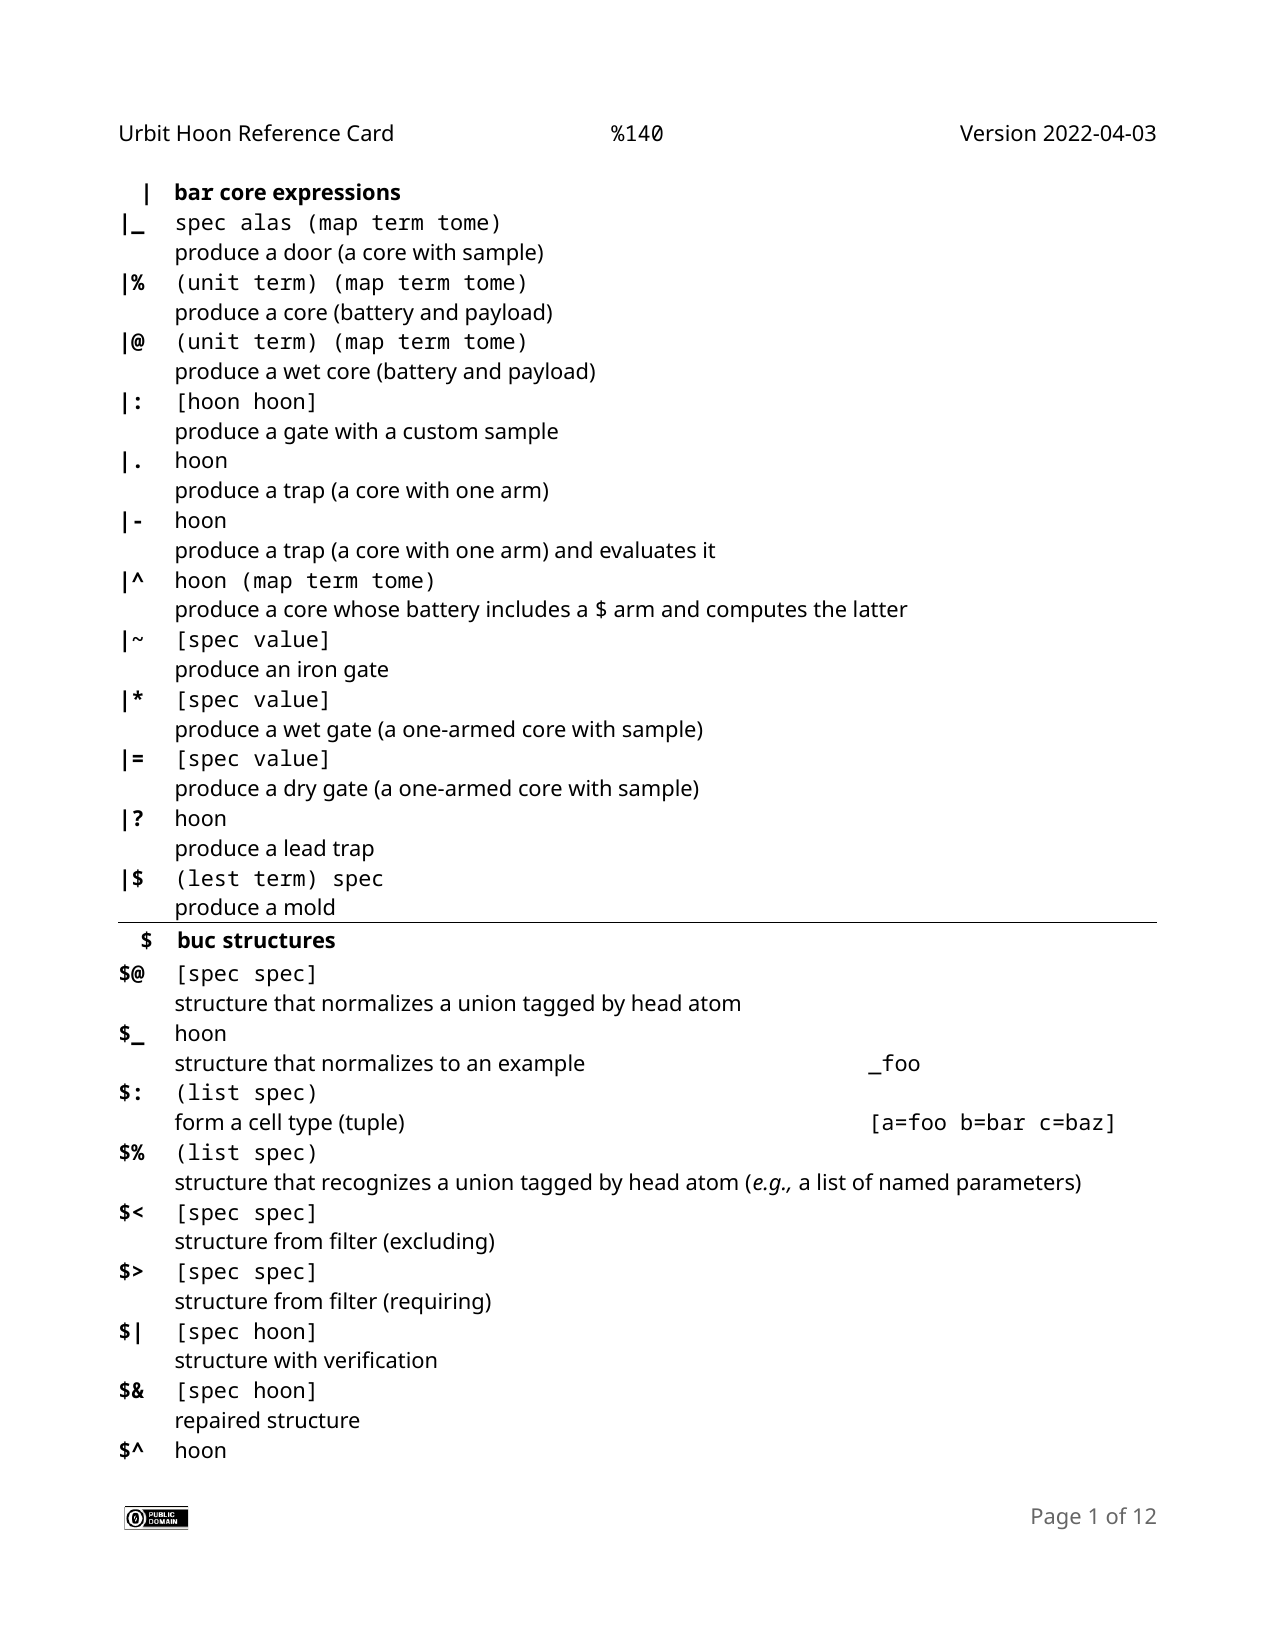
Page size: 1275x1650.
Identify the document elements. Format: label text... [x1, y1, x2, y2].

table_cell hoon [174, 1018, 868, 1047]
table_cell (unit term) (map term tome) [174, 326, 1157, 356]
table_cell spec alas (map term tome) [174, 207, 1157, 237]
table_cell produce a wet core (battery and payload) [174, 356, 1157, 386]
table_cell produce a lead trap [174, 833, 1157, 863]
table_cell [a=foo b=bar c=baz] [868, 1107, 1157, 1137]
table_cell [spec spec] [174, 1256, 1157, 1286]
table_cell produce a wet gate (a one-armed core with sample) [174, 714, 1157, 743]
table_cell [spec hoon] [174, 1375, 1157, 1405]
table_cell [868, 1137, 1157, 1167]
table_cell [118, 416, 174, 446]
table_cell [118, 714, 174, 743]
table_cell [118, 654, 174, 684]
table_cell |~ [118, 624, 174, 654]
table_cell (lest term) spec [174, 863, 1157, 892]
table_cell |* [118, 684, 174, 714]
table_cell structure from filter (excluding) [174, 1226, 1157, 1256]
table_cell |= [118, 744, 174, 773]
table_cell $| [118, 1316, 174, 1345]
table_cell hoon [174, 1435, 1157, 1464]
table_cell |? [118, 803, 174, 833]
table_cell (list spec) [174, 1137, 868, 1167]
table_cell [118, 1286, 174, 1316]
table_cell produce a gate with a custom sample [174, 416, 1157, 446]
table_cell [spec value] [174, 684, 1157, 714]
table_cell structure from filter (requiring) [174, 1286, 1157, 1316]
table_cell $: [118, 1077, 174, 1107]
table_header | [118, 178, 174, 207]
table_cell $% [118, 1137, 174, 1167]
table_cell [118, 475, 174, 505]
table_cell structure that recognizes a union tagged by head atom (e.g., a list of named parameters) [174, 1167, 1157, 1196]
table_cell |@ [118, 326, 174, 356]
table_cell structure with verification [174, 1345, 1157, 1375]
table_cell [spec spec] [174, 1196, 1157, 1226]
table_cell [spec hoon] [174, 1316, 1157, 1345]
table_cell [118, 773, 174, 803]
table_cell produce a trap (a core with one arm) [174, 475, 1157, 505]
table_cell [118, 833, 174, 863]
table_cell |: [118, 386, 174, 416]
table_cell $> [118, 1256, 174, 1286]
table_cell [118, 1345, 174, 1375]
table_cell [hoon hoon] [174, 386, 1157, 416]
table_cell [118, 535, 174, 565]
table_cell [spec value] [174, 744, 1157, 773]
table_cell $@ [118, 958, 174, 988]
table_cell [118, 1226, 174, 1256]
table_cell produce a core (battery and payload) [174, 297, 1157, 326]
table_cell |^ [118, 565, 174, 594]
table_cell structure that normalizes a union tagged by head atom [174, 988, 1157, 1018]
table_cell |- [118, 505, 174, 535]
table_cell buc structures [174, 923, 1157, 958]
table_cell |. [118, 446, 174, 475]
table_cell [868, 1018, 1157, 1047]
table_cell $< [118, 1196, 174, 1226]
table_cell produce a mold [174, 893, 1157, 922]
table_cell [118, 1107, 174, 1137]
table_cell [118, 297, 174, 326]
table_cell produce a door (a core with sample) [174, 237, 1157, 267]
table_cell [118, 893, 174, 922]
table_cell repaired structure [174, 1405, 1157, 1435]
table_cell [spec value] [174, 624, 1157, 654]
table_cell |$ [118, 863, 174, 892]
table_cell [118, 595, 174, 624]
table_cell form a cell type (tuple) [174, 1107, 868, 1137]
table_cell structure that normalizes to an example [174, 1048, 868, 1077]
table_cell (list spec) [174, 1077, 868, 1107]
table_header bar core expressions [174, 178, 1157, 207]
table_cell hoon (map term tome) [174, 565, 1157, 594]
table_cell $_ [118, 1018, 174, 1047]
table_cell [118, 988, 174, 1018]
table_cell $ [118, 923, 174, 958]
table_cell hoon [174, 505, 1157, 535]
table_cell |% [118, 267, 174, 297]
table_cell _foo [868, 1048, 1157, 1077]
table_cell [118, 1405, 174, 1435]
picture [124, 1506, 189, 1530]
table_cell [118, 1167, 174, 1196]
table_cell |_ [118, 207, 174, 237]
table_cell [118, 356, 174, 386]
table_cell produce an iron gate [174, 654, 1157, 684]
table_cell produce a trap (a core with one arm) and evaluates it [174, 535, 1157, 565]
table_cell hoon [174, 446, 1157, 475]
table_cell [spec spec] [174, 958, 1157, 988]
table_cell produce a dry gate (a one-armed core with sample) [174, 773, 1157, 803]
table_cell [118, 1048, 174, 1077]
table_cell $& [118, 1375, 174, 1405]
table_cell produce a core whose battery includes a $ arm and computes the latter [174, 595, 1157, 624]
table_cell $^ [118, 1435, 174, 1464]
table_cell hoon [174, 803, 1157, 833]
table_cell (unit term) (map term tome) [174, 267, 1157, 297]
table_cell [118, 237, 174, 267]
table_cell [868, 1077, 1157, 1107]
